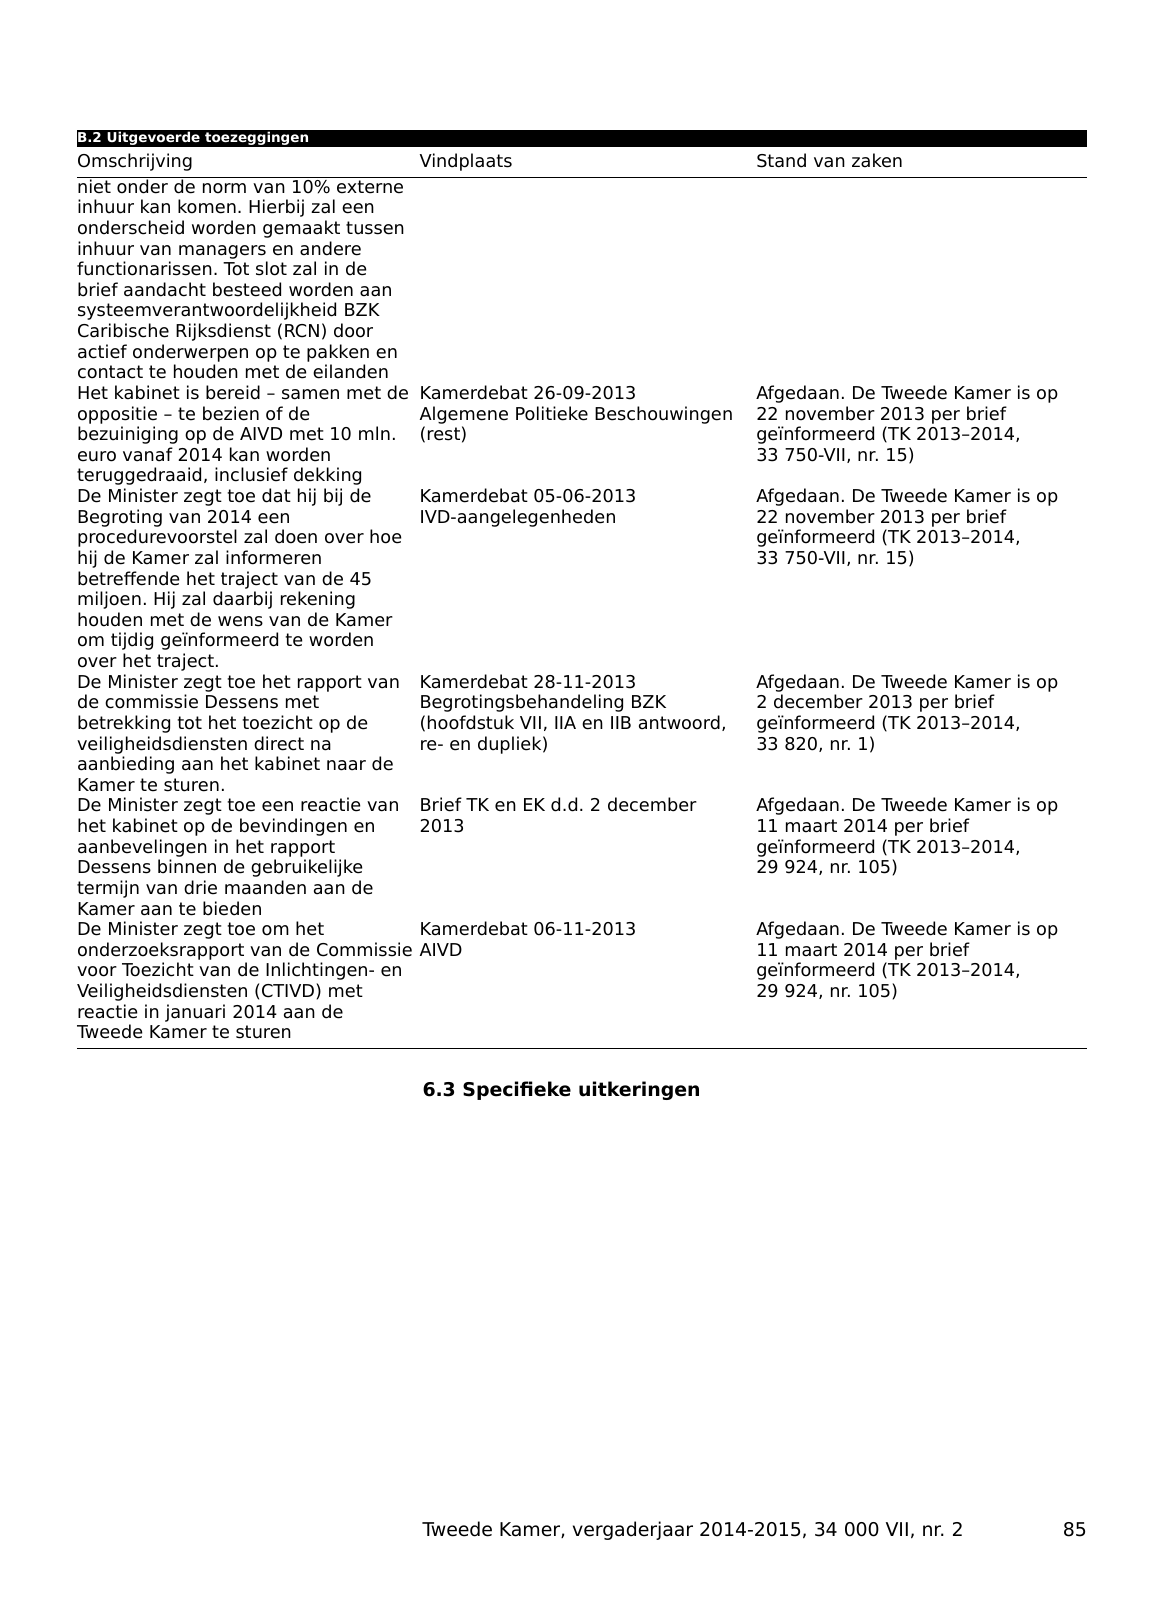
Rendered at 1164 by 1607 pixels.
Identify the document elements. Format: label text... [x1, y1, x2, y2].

table_cell Kamerdebat 26-09-2013 Algemene Politieke Beschouwingen (rest) [413, 383, 750, 486]
table_cell Kamerdebat 06-11-2013 AIVD [413, 919, 750, 1048]
table_cell [750, 178, 1087, 383]
table_cell De Minister zegt toe het rapport van de commissie Dessens met betrekking tot het toezicht op de veiligheidsdiensten direct na aanbieding aan het kabinet naar de Kamer te sturen. [77, 672, 413, 795]
table_cell Brief TK en EK d.d. 2 december 2013 [413, 795, 750, 919]
table_cell Het kabinet is bereid – samen met de oppositie – te bezien of de bezuiniging op de AIVD met 10 mln. euro vanaf 2014 kan worden teruggedraaid, inclusief dekking [77, 383, 413, 486]
table_cell Afgedaan. De Tweede Kamer is op 22 november 2013 per brief geïnformeerd (TK 2013–2014, 33 750-VII, nr. 15) [750, 383, 1087, 486]
table_cell Stand van zaken [750, 147, 1087, 177]
table_header B.2 Uitgevoerde toezeggingen [77, 130, 1087, 146]
table_cell Afgedaan. De Tweede Kamer is op 2 december 2013 per brief geïnformeerd (TK 2013–2014, 33 820, nr. 1) [750, 672, 1087, 795]
table_cell De Minister zegt toe een reactie van het kabinet op de bevindingen en aanbevelingen in het rapport Dessens binnen de gebruikelijke termijn van drie maanden aan de Kamer aan te bieden [77, 795, 413, 919]
table_cell Omschrijving [77, 147, 413, 177]
table_cell Kamerdebat 05-06-2013 IVD-aangelegenheden [413, 486, 750, 672]
subtitle 6.3 Specifieke uitkeringen [422, 1079, 1087, 1101]
table_cell Vindplaats [413, 147, 750, 177]
table_cell De Minister zegt toe dat hij bij de Begroting van 2014 een procedurevoorstel zal doen over hoe hij de Kamer zal informeren betreffende het traject van de 45 miljoen. Hij zal daarbij rekening houden met de wens van de Kamer om tijdig geïnformeerd te worden over het traject. [77, 486, 413, 672]
table_cell [413, 178, 750, 383]
table_cell Afgedaan. De Tweede Kamer is op 22 november 2013 per brief geïnformeerd (TK 2013–2014, 33 750-VII, nr. 15) [750, 486, 1087, 672]
table_cell Afgedaan. De Tweede Kamer is op 11 maart 2014 per brief geïnformeerd (TK 2013–2014, 29 924, nr. 105) [750, 919, 1087, 1048]
table_cell Kamerdebat 28-11-2013 Begrotingsbehandeling BZK (hoofdstuk VII, IIA en IIB antwoord, re- en dupliek) [413, 672, 750, 795]
table_cell De Minister zegt toe om het onderzoeksrapport van de Commissie voor Toezicht van de Inlichtingen- en Veiligheidsdiensten (CTIVD) met reactie in januari 2014 aan de Tweede Kamer te sturen [77, 919, 413, 1048]
table_cell niet onder de norm van 10% externe inhuur kan komen. Hierbij zal een onderscheid worden gemaakt tussen inhuur van managers en andere functionarissen. Tot slot zal in de brief aandacht besteed worden aan systeemverantwoordelijkheid BZK Caribische Rijksdienst (RCN) door actief onderwerpen op te pakken en contact te houden met de eilanden [77, 178, 413, 383]
table_cell Afgedaan. De Tweede Kamer is op 11 maart 2014 per brief geïnformeerd (TK 2013–2014, 29 924, nr. 105) [750, 795, 1087, 919]
